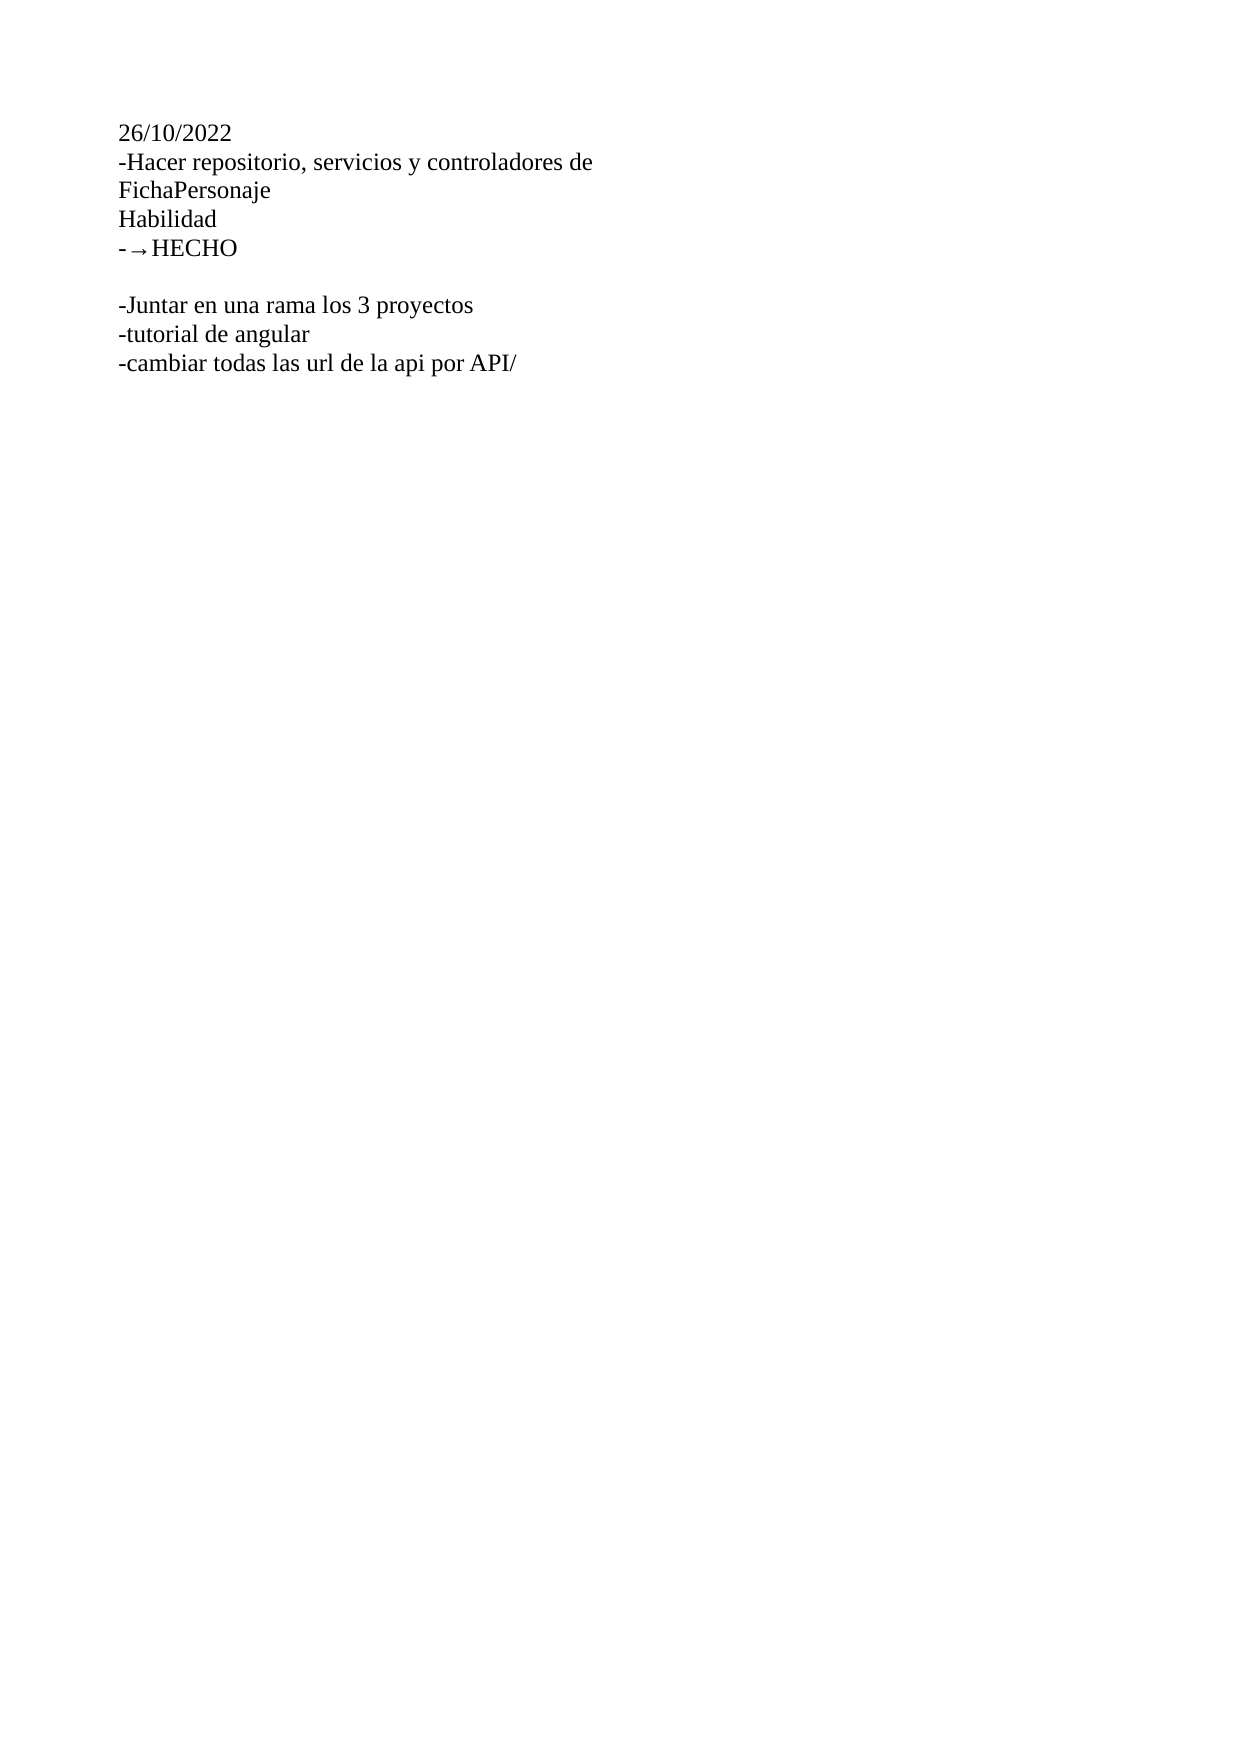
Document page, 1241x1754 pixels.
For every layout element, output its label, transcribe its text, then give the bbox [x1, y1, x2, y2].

text FichaPersonaje [118, 176, 1122, 204]
text 26/10/2022 [118, 118, 1122, 147]
text -Hacer repositorio, servicios y controladores de [118, 147, 1122, 176]
text -cambiar todas las url de la api por API/ [118, 348, 1122, 377]
text -tutorial de angular [118, 319, 1122, 348]
text Habilidad [118, 204, 1122, 233]
text -→HECHO [118, 233, 1122, 262]
text -Juntar en una rama los 3 proyectos [118, 291, 1122, 319]
